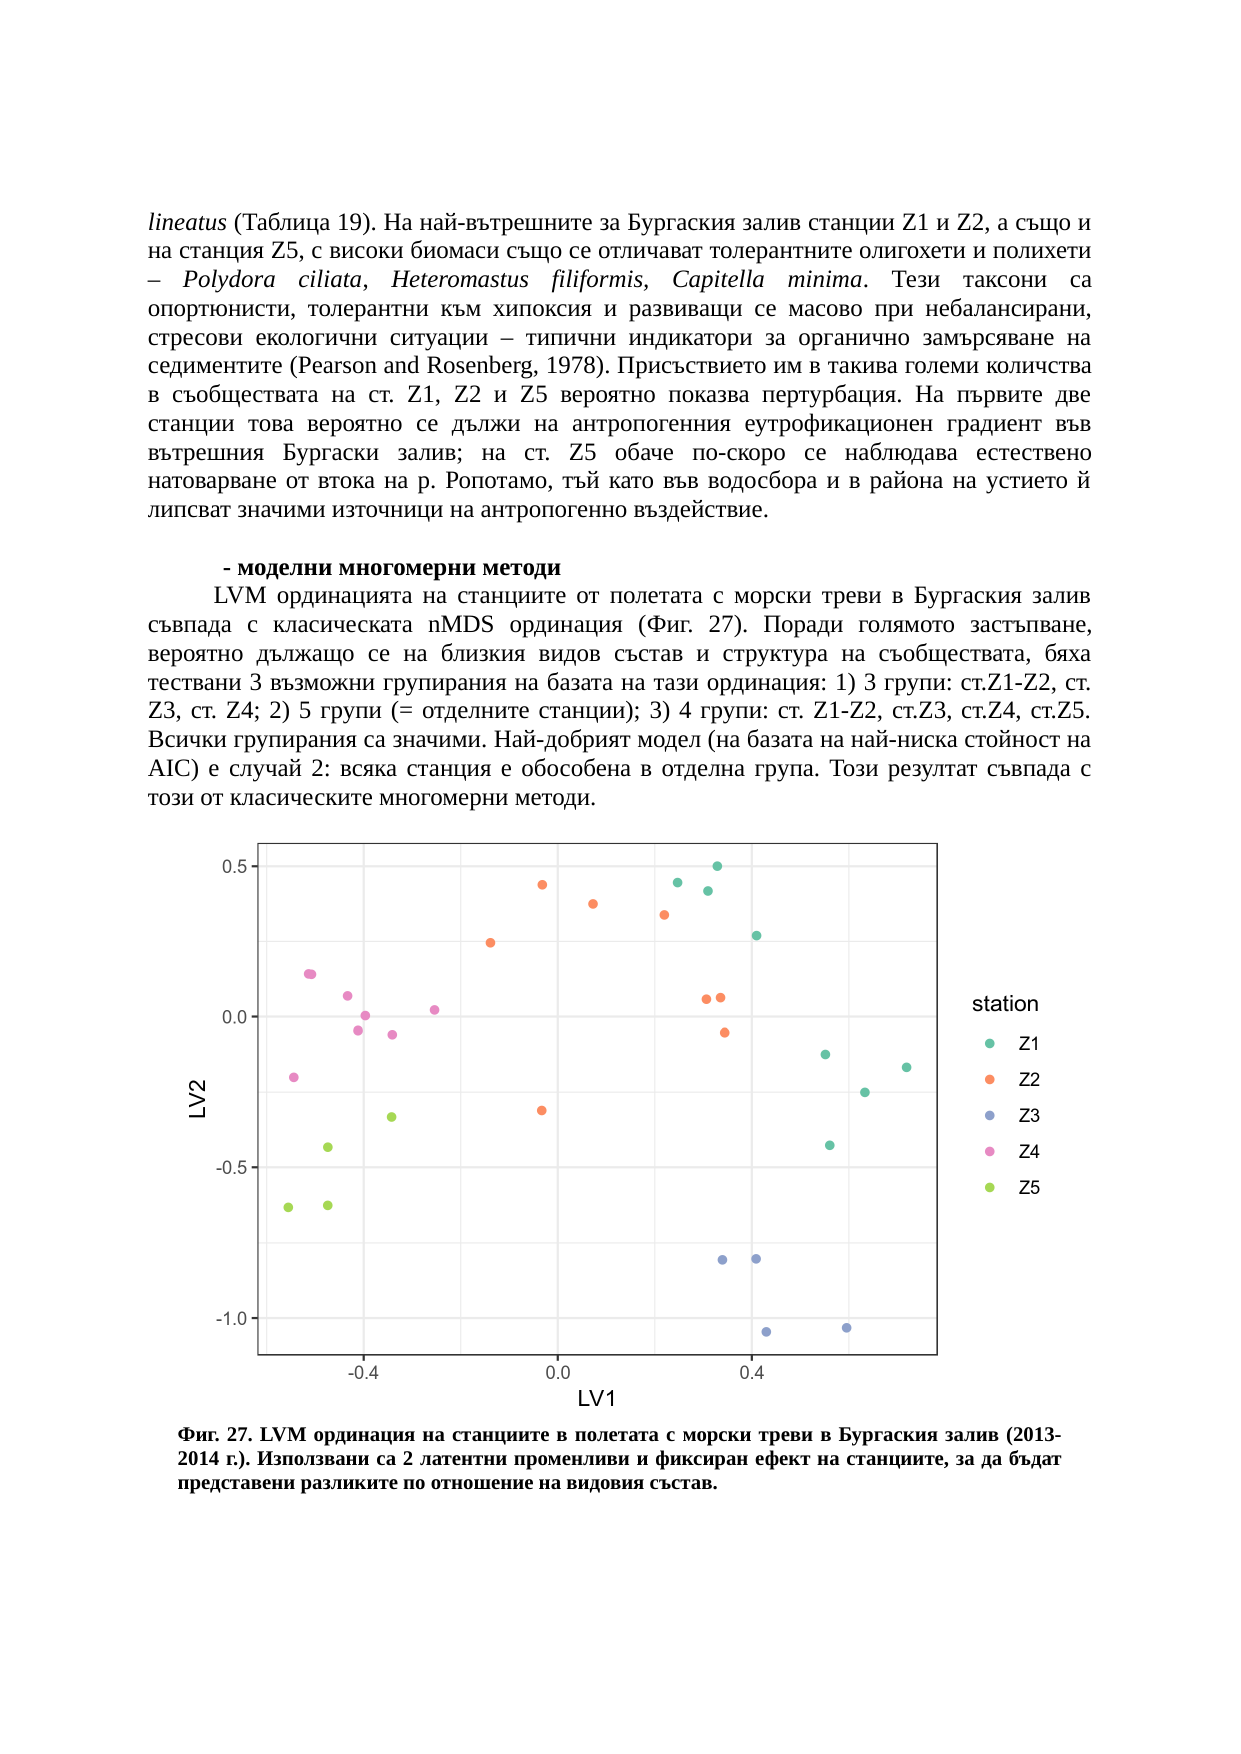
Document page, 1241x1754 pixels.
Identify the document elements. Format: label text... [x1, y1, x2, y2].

text Фиг. 27. LVM ординация на станциите в полетата с морски треви в Бургаския залив (2013-2014 г.). Използвани са 2 латентни променливи и фиксиран ефект на станциите, за да бъдат представени разликите по отношение на видовия състав. [177, 1423, 1063, 1494]
text - моделни многомерни методи [148, 552, 1093, 580]
picture [177, 831, 1063, 1423]
text LVM ординацията на станциите от полетата с морски треви в Бургаския залив съвпада с класическата nMDS ординация (Фиг. 27). Поради голямото застъпване, вероятно дължащо се на близкия видов състав и структура на съобществата, бяха тествани 3 възможни групирания на базата на тази ординация: 1) 3 групи: ст.Z1-Z2, ст. Z3, ст. Z4; 2) 5 групи (= отделните станции); 3) 4 групи: ст. Z1-Z2, ст.Z3, ст.Z4, ст.Z5. Всички групирания са значими. Най-добрият модел (на базата на най-ниска стойност на AIC) е случай 2: всяка станция е обособена в отделна група. Този резултат съвпада с този от класическите многомерни методи. [148, 580, 1093, 810]
text lineatus (Таблица 19). На най-вътрешните за Бургаския залив станции Z1 и Z2, а също и на станция Z5, с високи биомаси също се отличават толерантните олигохети и полихети – Polydora ciliata, Heteromastus filiformis, Capitella minima. Тези таксони са опортюнисти, толерантни към хипоксия и развиващи се масово при небалансирани, стресови екологични ситуации – типични индикатори за органично замърсяване на седиментите (Pearson and Rosenberg, 1978). Присъствието им в такива големи количства в съобществата на ст. Z1, Z2 и Z5 вероятно показва пертурбация. На първите две станции това вероятно се дължи на антропогенния еутрофикационен градиент във вътрешния Бургаски залив; на ст. Z5 обаче по-скоро се наблюдава естествено натоварване от втока на р. Ропотамо, тъй като във водосбора и в района на устието й липсват значими източници на антропогенно въздействие. [148, 207, 1093, 523]
